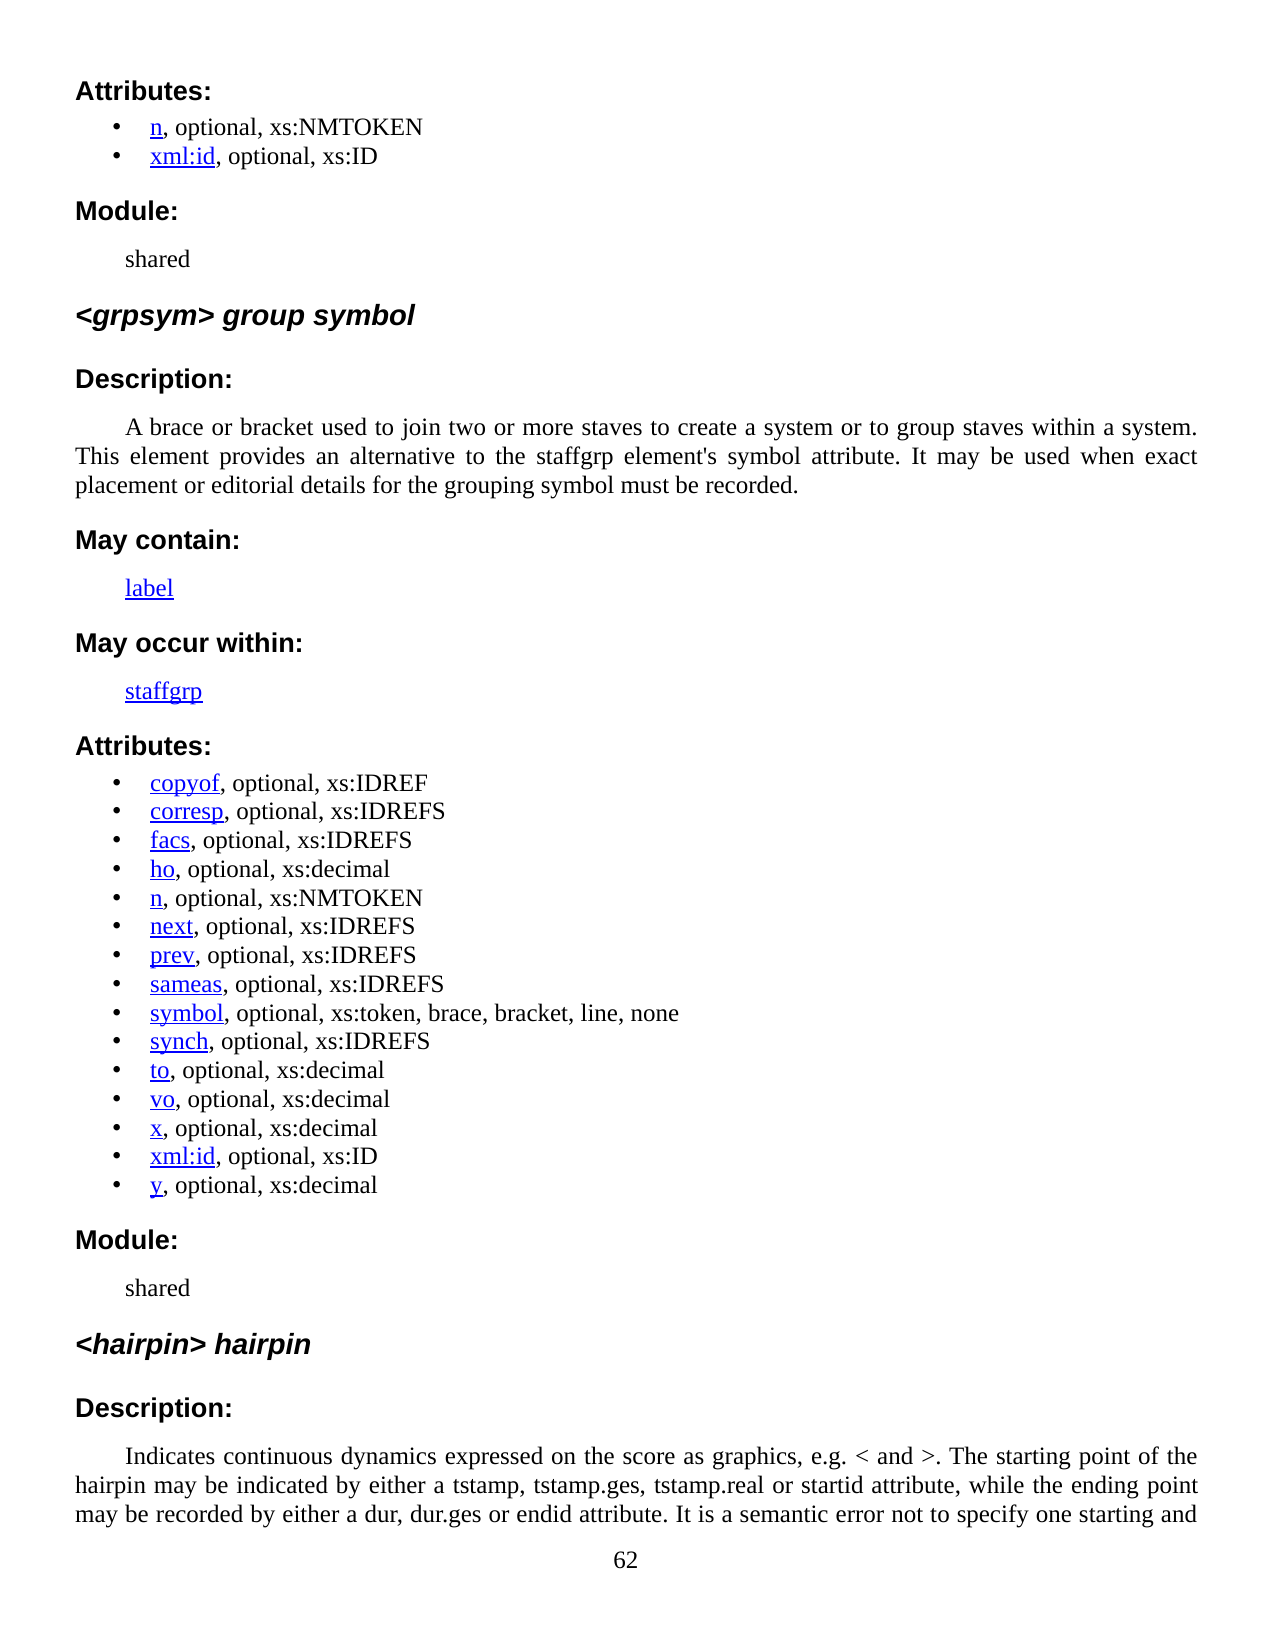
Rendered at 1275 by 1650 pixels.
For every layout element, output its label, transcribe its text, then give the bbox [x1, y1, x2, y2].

list n, optional, xs:NMTOKEN [112, 112, 1200, 141]
subtitle Attributes: [75, 730, 1200, 761]
list facs, optional, xs:IDREFS [112, 825, 1200, 854]
list xml:id, optional, xs:ID [112, 141, 1200, 170]
subtitle May contain: [75, 524, 1200, 555]
subtitle Module: [75, 195, 1200, 226]
list xml:id, optional, xs:ID [112, 1141, 1200, 1170]
subtitle <grpsym> group symbol [75, 298, 1200, 332]
list y, optional, xs:decimal [112, 1170, 1200, 1199]
list x, optional, xs:decimal [112, 1113, 1200, 1141]
list vo, optional, xs:decimal [112, 1084, 1200, 1113]
list symbol, optional, xs:token, brace, bracket, line, none [112, 998, 1200, 1026]
text label [75, 573, 1200, 602]
subtitle Description: [75, 363, 1200, 394]
list ho, optional, xs:decimal [112, 854, 1200, 883]
list corresp, optional, xs:IDREFS [112, 796, 1200, 825]
text shared [75, 244, 1200, 273]
subtitle <hairpin> hairpin [75, 1327, 1200, 1361]
list to, optional, xs:decimal [112, 1055, 1200, 1084]
list prev, optional, xs:IDREFS [112, 940, 1200, 969]
subtitle May occur within: [75, 627, 1200, 658]
subtitle Attributes: [75, 75, 1200, 106]
list next, optional, xs:IDREFS [112, 911, 1200, 940]
list copyof, optional, xs:IDREF [112, 768, 1200, 796]
text Indicates continuous dynamics expressed on the score as graphics, e.g. < and >. The starting point of the hairpin may be indicated by either a tstamp, tstamp.ges, tstamp.real or startid attribute, while the ending point may be recorded by either a dur, dur.ges or endid attribute. It is a semantic error not to specify one starting and [75, 1441, 1200, 1528]
list synch, optional, xs:IDREFS [112, 1026, 1200, 1055]
text shared [75, 1273, 1200, 1302]
list n, optional, xs:NMTOKEN [112, 883, 1200, 911]
list sameas, optional, xs:IDREFS [112, 969, 1200, 998]
subtitle Description: [75, 1392, 1200, 1423]
text staffgrp [75, 676, 1200, 705]
subtitle Module: [75, 1224, 1200, 1255]
text A brace or bracket used to join two or more staves to create a system or to group staves within a system. This element provides an alternative to the staffgrp element's symbol attribute. It may be used when exact placement or editorial details for the grouping symbol must be recorded. [75, 412, 1200, 499]
